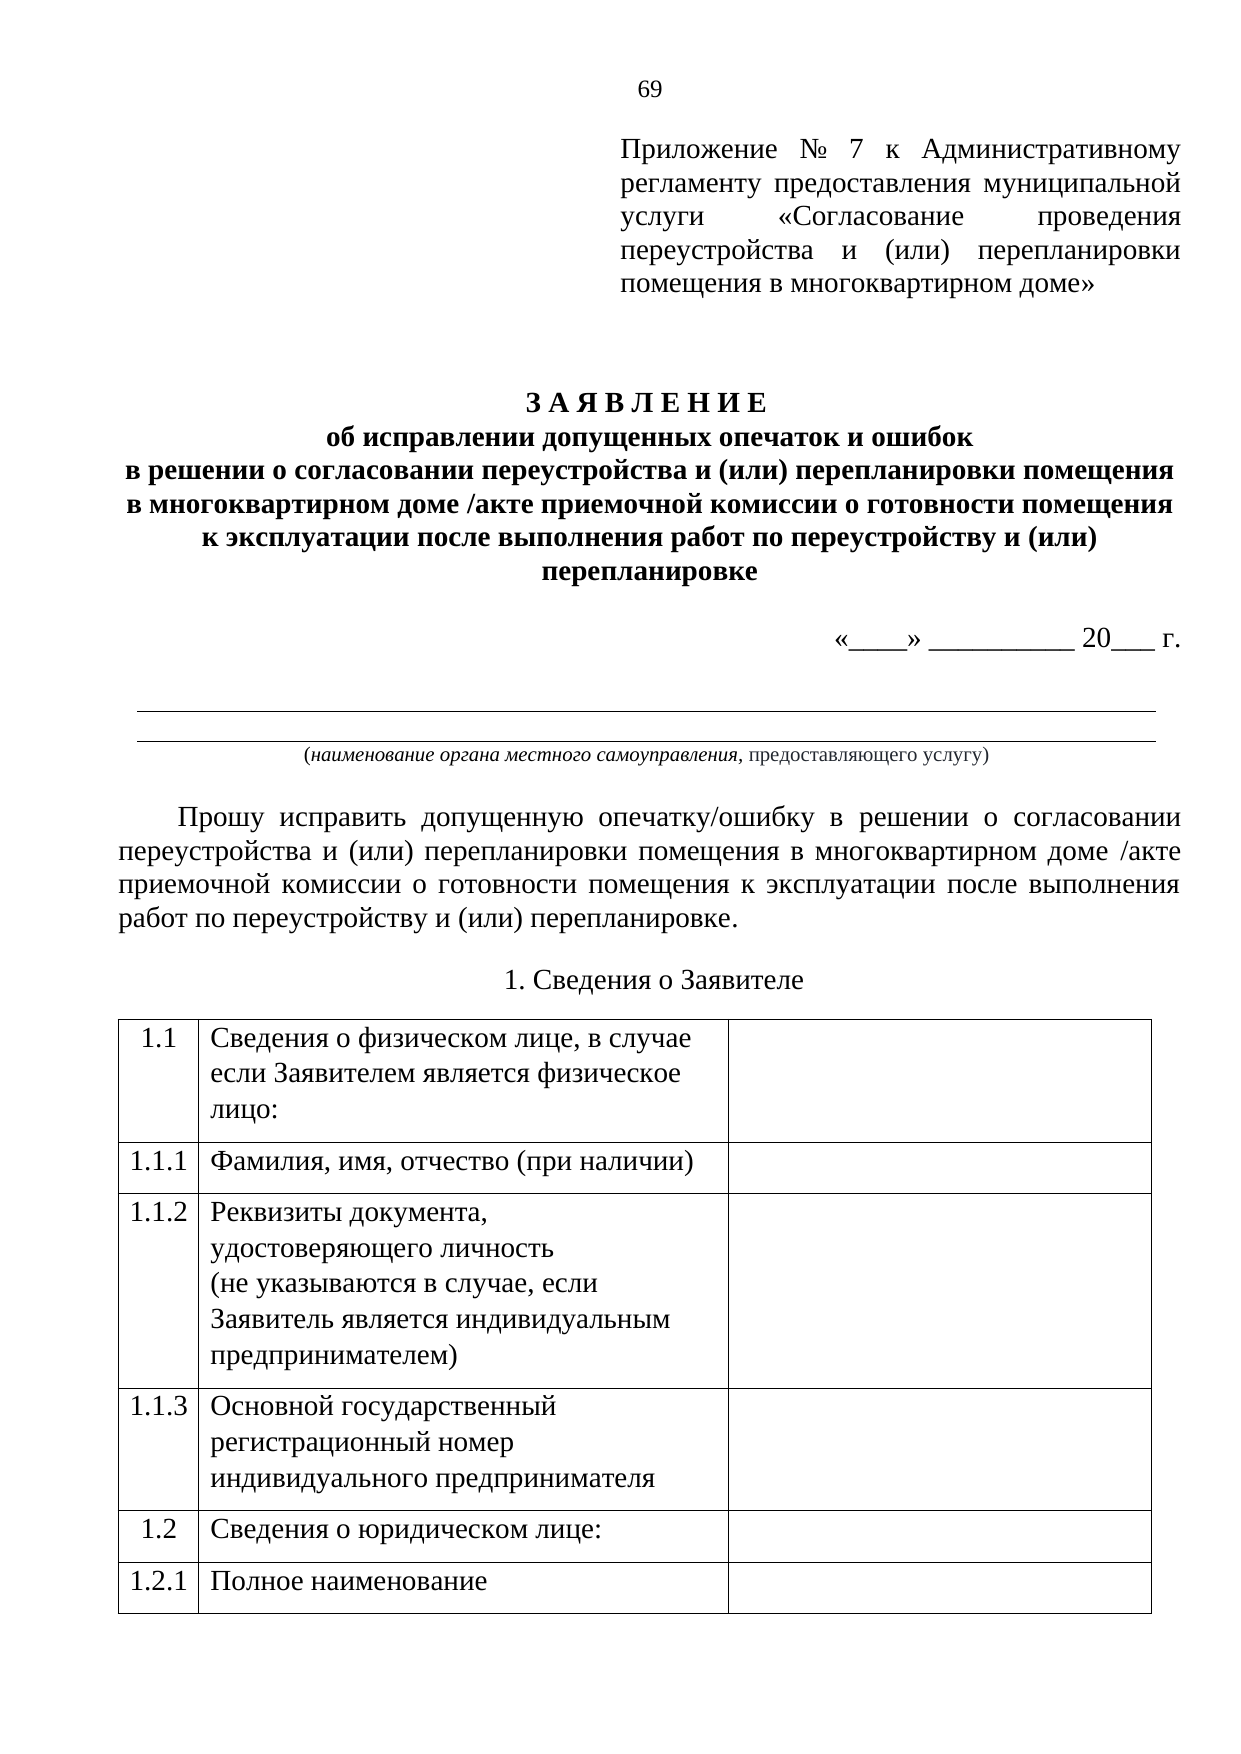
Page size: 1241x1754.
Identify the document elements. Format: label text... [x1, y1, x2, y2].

table_cell Реквизиты документа, удостоверяющего личность (не указываются в случае, если Заявитель является индивидуальным предпринимателем) [199, 1194, 728, 1387]
table_cell [729, 1511, 1151, 1562]
text об исправлении допущенных опечаток и ошибок в решении о согласовании переустройства и (или) перепланировки помещения в многоквартирном доме /акте приемочной комиссии о готовности помещения к эксплуатации после выполнения работ по переустройству и (или) перепланировке [118, 419, 1181, 587]
text Приложение № 7 к Административному регламенту предоставления муниципальной услуги «Согласование проведения переустройства и (или) перепланировки помещения в многоквартирном доме» [620, 131, 1181, 299]
table_cell Фамилия, имя, отчество (при наличии) [199, 1143, 728, 1193]
table_cell 1.1.2 [119, 1194, 198, 1387]
table_cell [137, 712, 1156, 741]
table_header [137, 683, 1156, 711]
table_cell [729, 1389, 1151, 1510]
text «____» __________ 20___ г. [118, 620, 1181, 654]
table_cell Основной государственный регистрационный номер индивидуального предпринимателя [199, 1389, 728, 1510]
table_cell Сведения о юридическом лице: [199, 1511, 728, 1562]
table_cell Сведения о физическом лице, в случае если Заявителем является физическое лицо: [199, 1020, 728, 1142]
text З А Я В Л Е Н И Е [118, 385, 1181, 419]
table_cell 1.1.3 [119, 1389, 198, 1510]
table_header 1. Сведения о Заявителе [118, 963, 1152, 1019]
table_cell 1.2.1 [119, 1563, 198, 1613]
table_cell Полное наименование [199, 1563, 728, 1613]
table_cell [729, 1194, 1151, 1387]
text Прошу исправить допущенную опечатку/ошибку в решении о согласовании переустройства и (или) перепланировки помещения в многоквартирном доме /акте приемочной комиссии о готовности помещения к эксплуатации после выполнения работ по переустройству и (или) перепланировке. [118, 799, 1181, 934]
table_cell 1.1 [119, 1020, 198, 1142]
table_cell [729, 1563, 1151, 1613]
table_cell 1.1.1 [119, 1143, 198, 1193]
table_cell (наименование органа местного самоуправления, предоставляющего услугу) [137, 742, 1156, 766]
table_cell [729, 1020, 1151, 1142]
table_cell 1.2 [119, 1511, 198, 1562]
table_cell [729, 1143, 1151, 1193]
